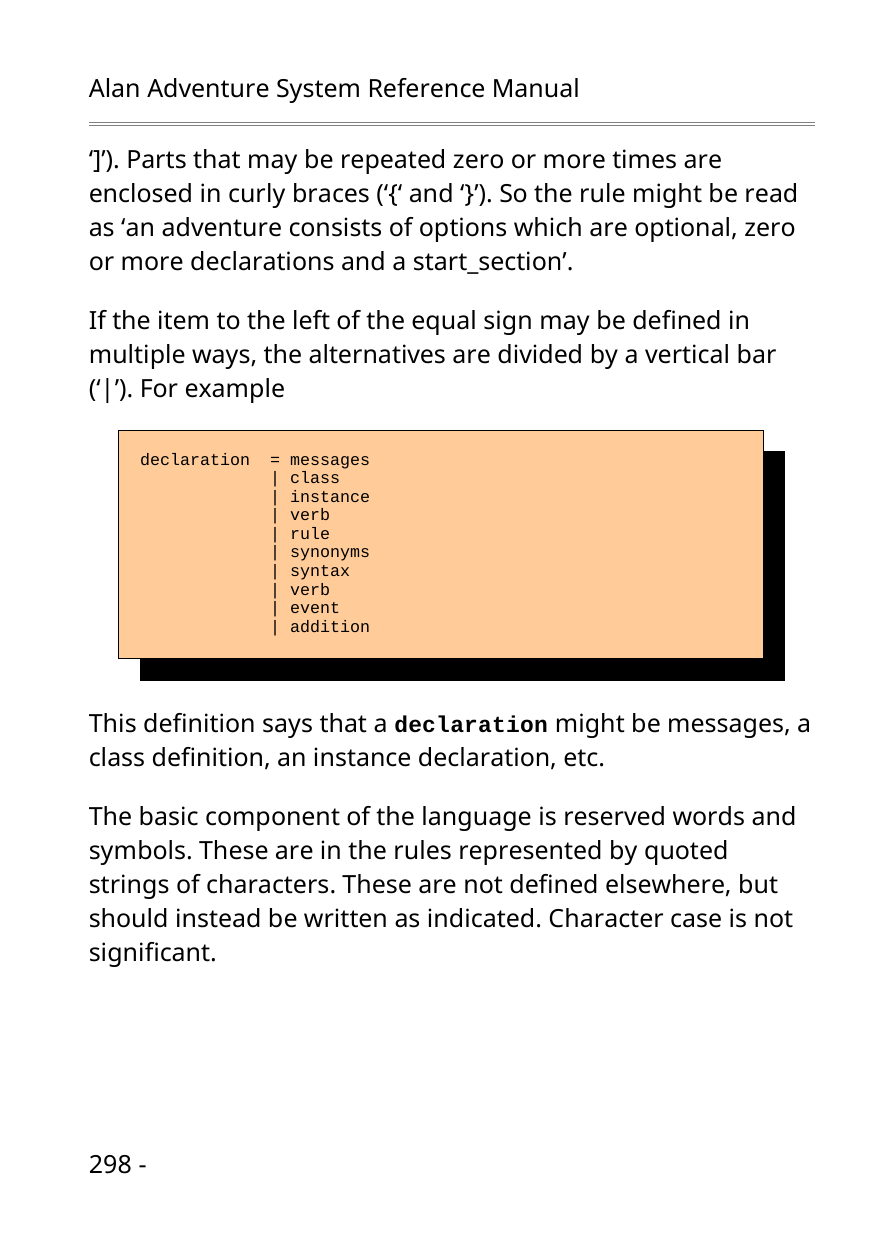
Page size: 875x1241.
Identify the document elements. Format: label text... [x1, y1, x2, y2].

text ‘]’). Parts that may be repeated zero or more times are enclosed in curly braces (‘{‘ and ‘}’). So the rule might be read as ‘an adventure consists of options which are optional, zero or more declarations and a start_section’. [88, 142, 815, 278]
text declaration = messages | class | instance | verb | rule | synonyms | syntax | verb | event | addition [119, 431, 763, 658]
text The basic component of the language is reserved words and symbols. These are in the rules represented by quoted strings of characters. These are not defined elsewhere, but should instead be written as indicated. Character case is not significant. [88, 799, 815, 968]
text This definition says that a declaration might be messages, a class definition, an instance declaration, etc. [88, 706, 815, 774]
text If the item to the left of the equal sign may be defined in multiple ways, the alternatives are divided by a vertical bar (‘|’). For example [88, 303, 815, 405]
